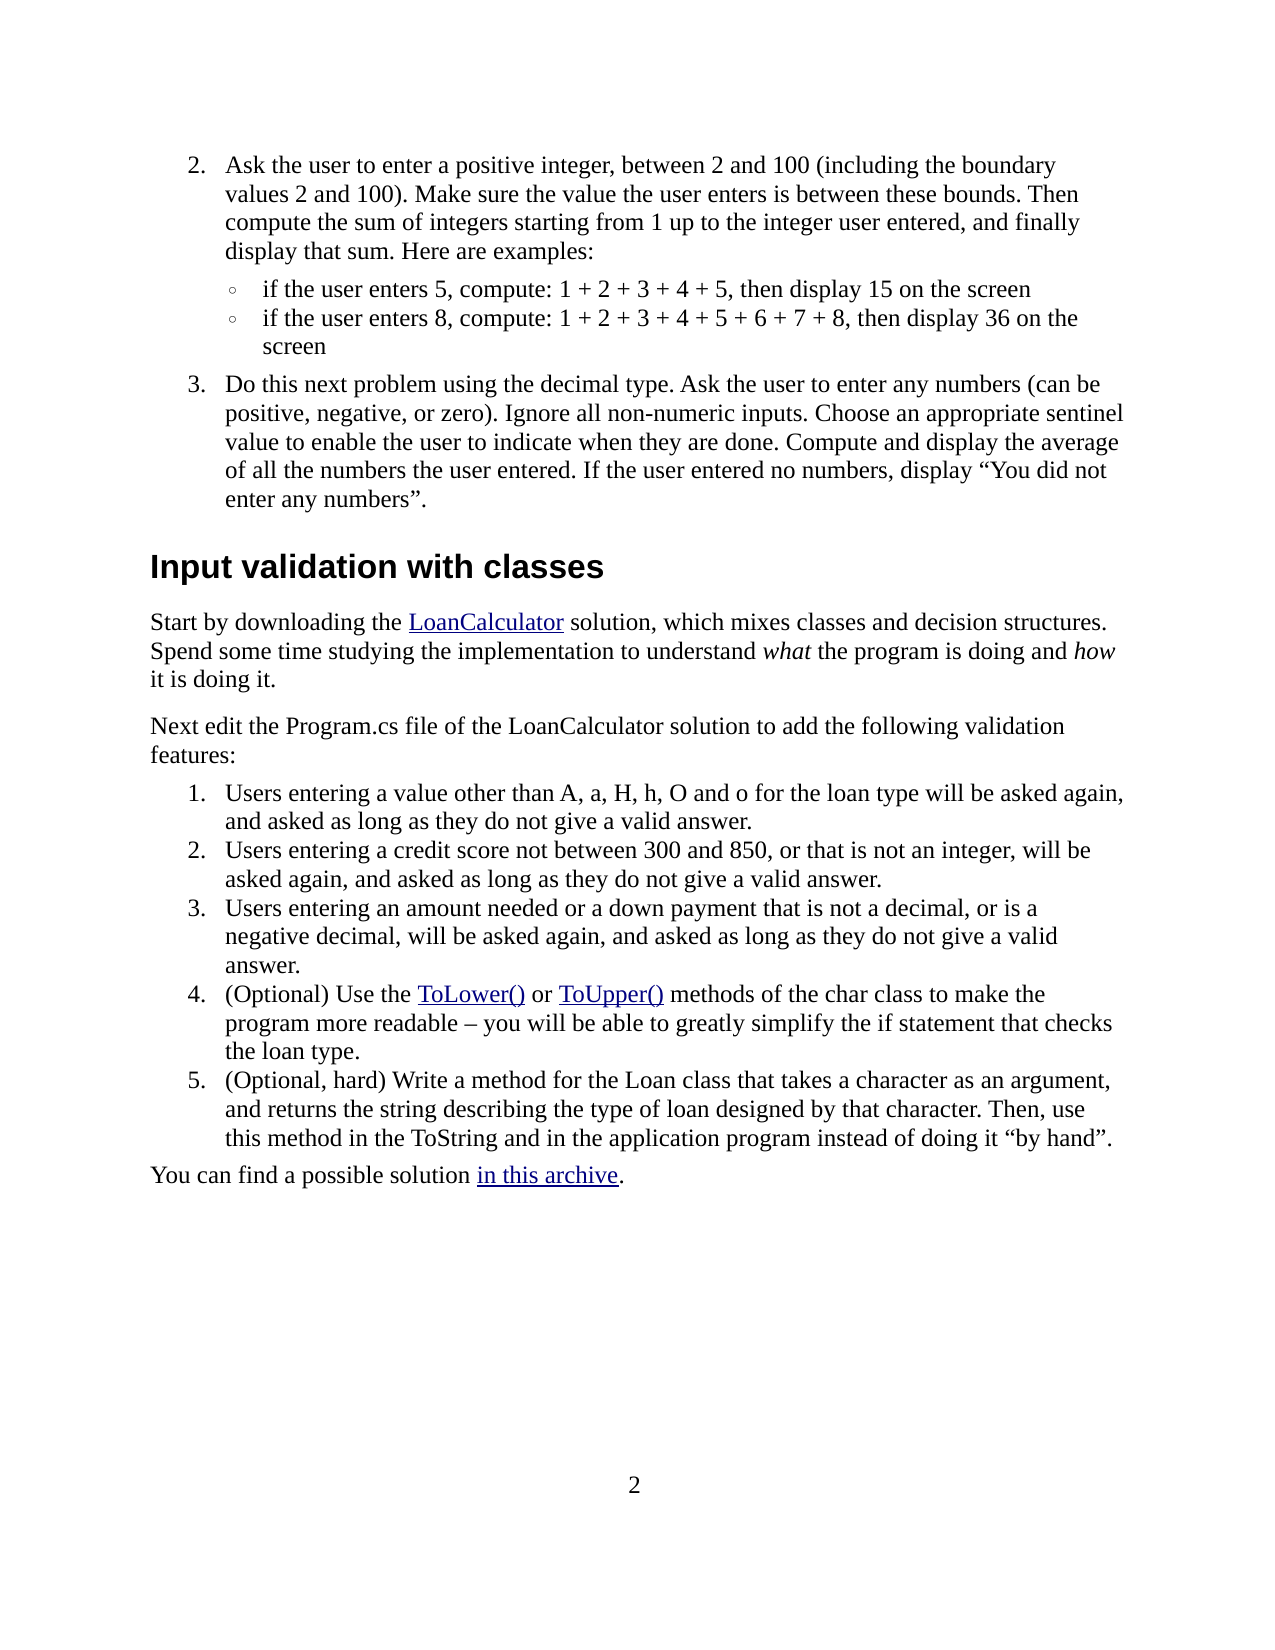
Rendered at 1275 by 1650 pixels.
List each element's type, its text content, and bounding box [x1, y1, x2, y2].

list (Optional) Use the ToLower() or ToUpper() methods of the char class to make the program more readable – you will be able to greatly simplify the if statement that checks the loan type. [187, 979, 1125, 1065]
list Users entering a value other than A, a, H, h, O and o for the loan type will be asked again, and asked as long as they do not give a valid answer. [187, 778, 1125, 835]
subtitle Input validation with classes [150, 547, 1125, 586]
list if the user enters 5, compute: 1 + 2 + 3 + 4 + 5, then display 15 on the screen [225, 274, 1125, 303]
list Ask the user to enter a positive integer, between 2 and 100 (including the boundary values 2 and 100). Make sure the value the user enters is between these bounds. Then compute the sum of integers starting from 1 up to the integer user entered, and finally display that sum. Here are examples: [187, 150, 1125, 265]
list if the user enters 8, compute: 1 + 2 + 3 + 4 + 5 + 6 + 7 + 8, then display 36 on the screen [225, 303, 1125, 360]
list (Optional, hard) Write a method for the Loan class that takes a character as an argument, and returns the string describing the type of loan designed by that character. Then, use this method in the ToString and in the application program instead of doing it “by hand”. [187, 1065, 1125, 1151]
text Start by downloading the LoanCalculator solution, which mixes classes and decision structures. Spend some time studying the implementation to understand what the program is doing and how it is doing it. [150, 607, 1125, 693]
text You can find a possible solution in this archive. [150, 1160, 1125, 1189]
list Do this next problem using the decimal type. Ask the user to enter any numbers (can be positive, negative, or zero). Ignore all non-numeric inputs. Choose an appropriate sentinel value to enable the user to indicate when they are done. Compute and display the average of all the numbers the user entered. If the user entered no numbers, display “You did not enter any numbers”. [187, 369, 1125, 513]
list Users entering a credit score not between 300 and 850, or that is not an integer, will be asked again, and asked as long as they do not give a valid answer. [187, 835, 1125, 893]
text Next edit the Program.cs file of the LoanCalculator solution to add the following validation features: [150, 711, 1125, 769]
list Users entering an amount needed or a down payment that is not a decimal, or is a negative decimal, will be asked again, and asked as long as they do not give a valid answer. [187, 893, 1125, 979]
